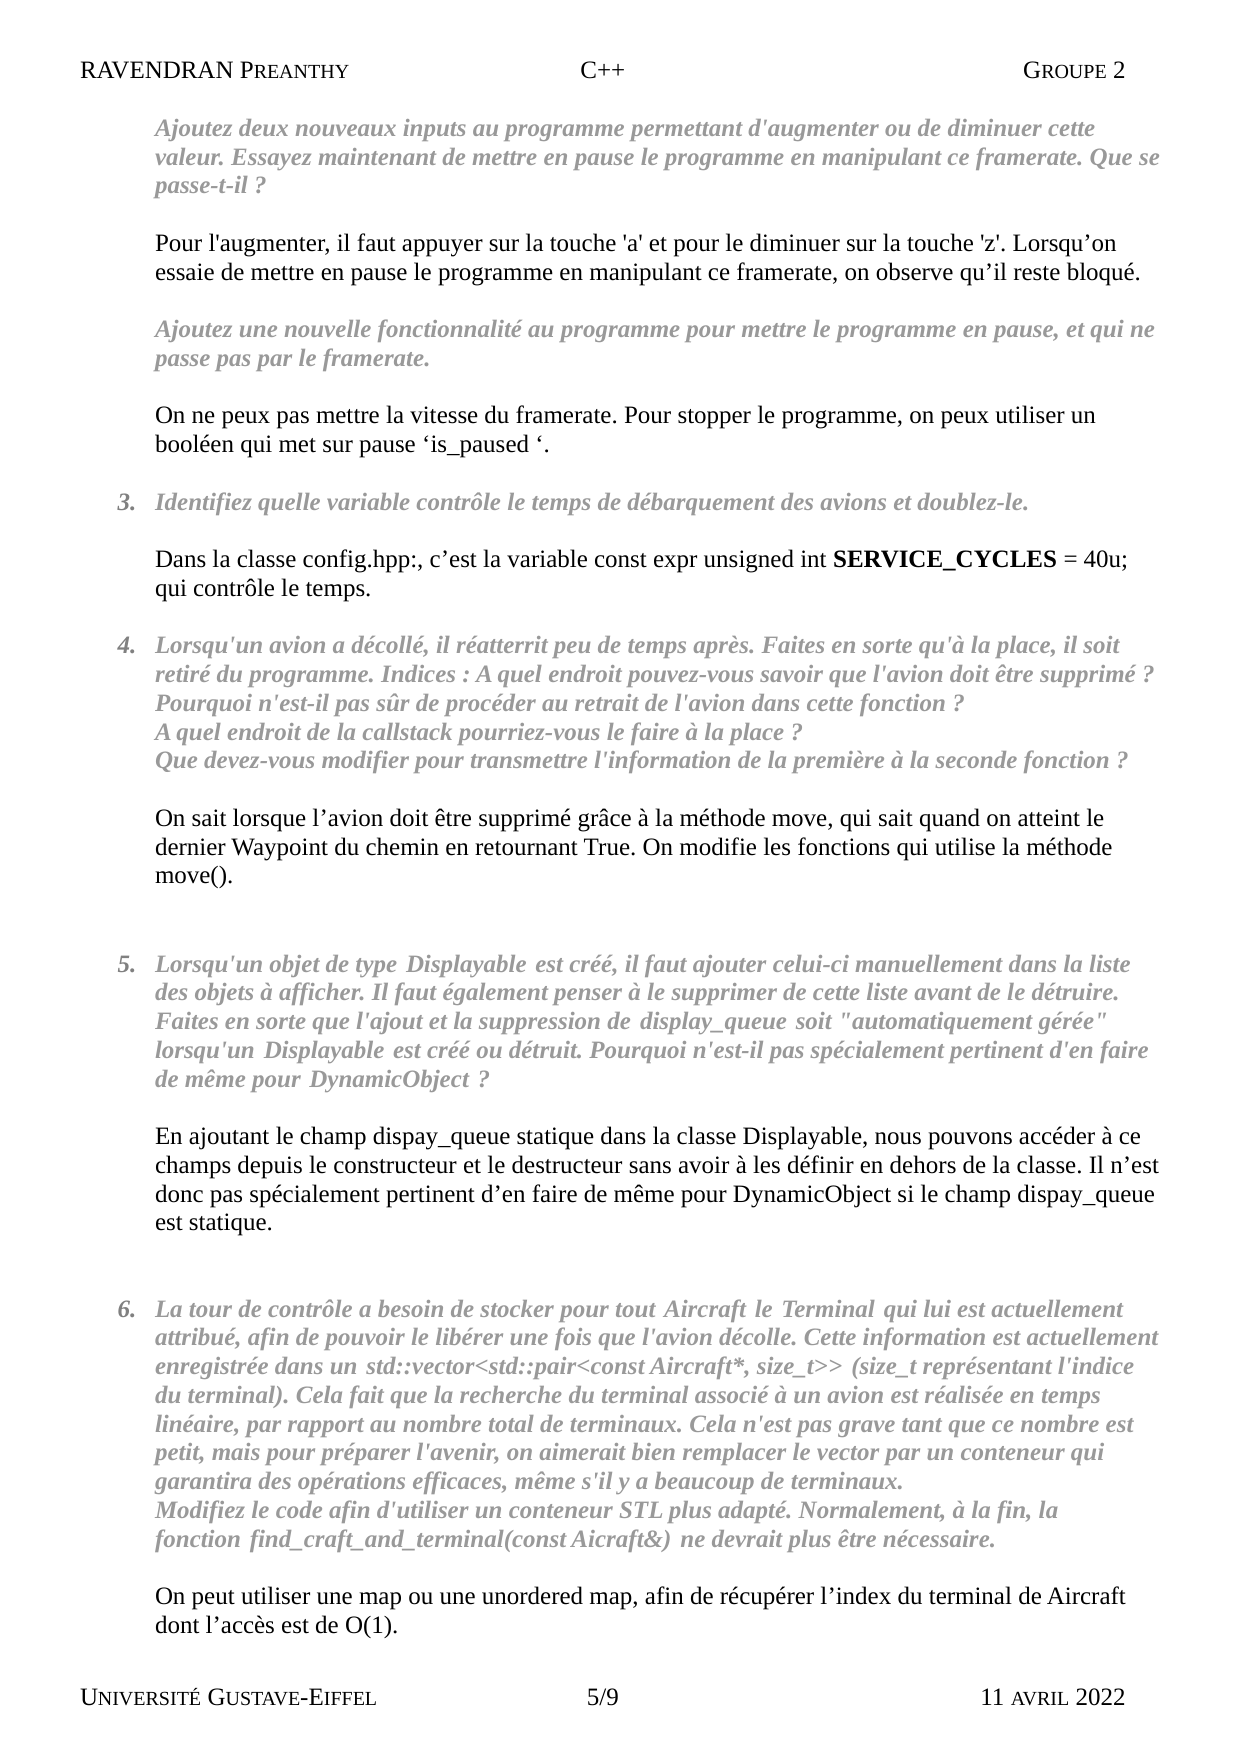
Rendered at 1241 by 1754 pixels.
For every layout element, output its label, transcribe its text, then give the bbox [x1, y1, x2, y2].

list Identifiez quelle variable contrôle le temps de débarquement des avions et doublez-le. [117, 487, 1166, 515]
list En ajoutant le champ dispay_queue statique dans la classe Displayable, nous pouvons accéder à ce champs depuis le constructeur et le destructeur sans avoir à les définir en dehors de la classe. Il n’est donc pas spécialement pertinent d’en faire de même pour DynamicObject si le champ dispay_queue est statique. [117, 1121, 1166, 1236]
list Lorsqu'un objet de type Displayable est créé, il faut ajouter celui-ci manuellement dans la liste des objets à afficher. Il faut également penser à le supprimer de cette liste avant de le détruire. Faites en sorte que l'ajout et la suppression de display_queue soit "automatiquement gérée" lorsqu'un Displayable est créé ou détruit. Pourquoi n'est-il pas spécialement pertinent d'en faire de même pour DynamicObject ? [117, 949, 1166, 1092]
list On peut utiliser une map ou une unordered map, afin de récupérer l’index du terminal de Aircraft dont l’accès est de O(1). [117, 1581, 1166, 1639]
list Pour l'augmenter, il faut appuyer sur la touche 'a' et pour le diminuer sur la touche 'z'. Lorsqu’on essaie de mettre en pause le programme en manipulant ce framerate, on observe qu’il reste bloqué. [117, 228, 1166, 285]
list Pourquoi n'est-il pas sûr de procéder au retrait de l'avion dans cette fonction ? [117, 688, 1166, 717]
list Modifiez le code afin d'utiliser un conteneur STL plus adapté. Normalement, à la fin, la fonction find_craft_and_terminal(const Aicraft&) ne devrait plus être nécessaire. [117, 1495, 1166, 1552]
list On ne peux pas mettre la vitesse du framerate. Pour stopper le programme, on peux utiliser un booléen qui met sur pause ‘is_paused ‘. [117, 400, 1166, 458]
list Ajoutez une nouvelle fonctionnalité au programme pour mettre le programme en pause, et qui ne passe pas par le framerate. [117, 314, 1166, 372]
list La tour de contrôle a besoin de stocker pour tout Aircraft le Terminal qui lui est actuellement attribué, afin de pouvoir le libérer une fois que l'avion décolle. Cette information est actuellement enregistrée dans un std::vector<std::pair<const Aircraft*, size_t>> (size_t représentant l'indice du terminal). Cela fait que la recherche du terminal associé à un avion est réalisée en temps linéaire, par rapport au nombre total de terminaux. Cela n'est pas grave tant que ce nombre est petit, mais pour préparer l'avenir, on aimerait bien remplacer le vector par un conteneur qui garantira des opérations efficaces, même s'il y a beaucoup de terminaux. [117, 1294, 1166, 1495]
list Lorsqu'un avion a décollé, il réatterrit peu de temps après. Faites en sorte qu'à la place, il soit retiré du programme. Indices : A quel endroit pouvez-vous savoir que l'avion doit être supprimé ? [117, 630, 1166, 688]
list Dans la classe config.hpp:, c’est la variable const expr unsigned int SERVICE_CYCLES = 40u; qui contrôle le temps. [117, 544, 1166, 630]
list A quel endroit de la callstack pourriez-vous le faire à la place ? [117, 717, 1166, 745]
list Que devez-vous modifier pour transmettre l'information de la première à la seconde fonction ? [117, 745, 1166, 774]
list On sait lorsque l’avion doit être supprimé grâce à la méthode move, qui sait quand on atteint le dernier Waypoint du chemin en retournant True. On modifie les fonctions qui utilise la méthode move(). [117, 803, 1166, 889]
list Ajoutez deux nouveaux inputs au programme permettant d'augmenter ou de diminuer cette valeur. Essayez maintenant de mettre en pause le programme en manipulant ce framerate. Que se passe-t-il ? [117, 113, 1166, 199]
